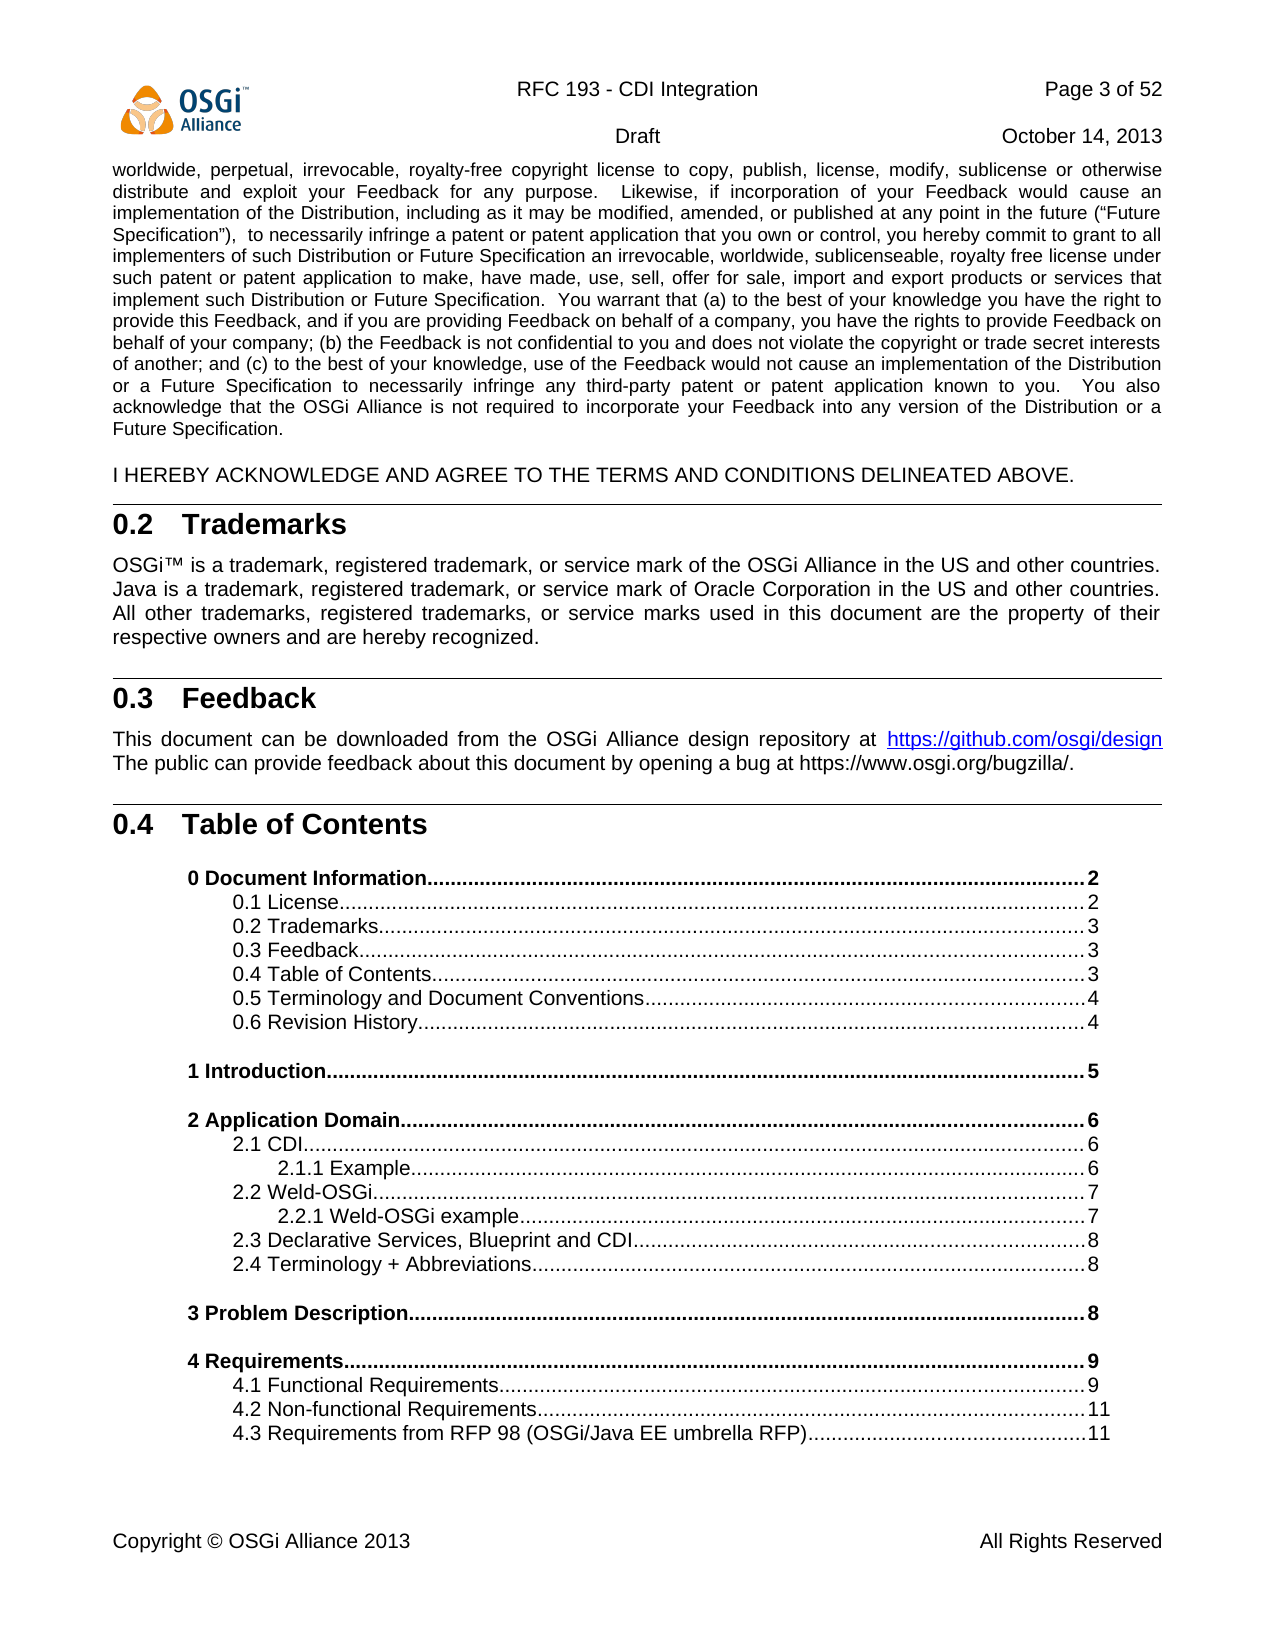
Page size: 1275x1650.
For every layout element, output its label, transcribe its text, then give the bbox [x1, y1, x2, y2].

text 2.2.1 Weld-OSGi example 7 [277, 1203, 1162, 1227]
text worldwide, perpetual, irrevocable, royalty-free copyright license to copy, publish, license, modify, sublicense or otherwise distribute and exploit your Feedback for any purpose. Likewise, if incorporation of your Feedback would cause an implementation of the Distribution, including as it may be modified, amended, or published at any point in the future (“Future Specification”), to necessarily infringe a patent or patent application that you own or control, you hereby commit to grant to all implementers of such Distribution or Future Specification an irrevocable, worldwide, sublicenseable, royalty free license under such patent or patent application to make, have made, use, sell, offer for sale, import and export products or services that implement such Distribution or Future Specification. You warrant that (a) to the best of your knowledge you have the right to provide this Feedback, and if you are providing Feedback on behalf of a company, you have the rights to provide Feedback on behalf of your company; (b) the Feedback is not confidential to you and does not violate the copyright or trade secret interests of another; and (c) to the best of your knowledge, use of the Feedback would not cause an implementation of the Distribution or a Future Specification to necessarily infringe any third-party patent or patent application known to you. You also acknowledge that the OSGi Alliance is not required to incorporate your Feedback into any version of the Distribution or a Future Specification. [112, 159, 1162, 439]
text 2.1.1 Example 6 [277, 1156, 1162, 1179]
text 2 Application Domain 6 [187, 1108, 1162, 1132]
text 2.4 Terminology + Abbreviations 8 [232, 1251, 1162, 1275]
subtitle Trademarks [112, 505, 1162, 541]
text 2.3 Declarative Services, Blueprint and CDI 8 [232, 1227, 1162, 1251]
text I HEREBY ACKNOWLEDGE AND AGREE TO THE TERMS AND CONDITIONS DELINEATED ABOVE. [112, 463, 1162, 487]
text 0.2 Trademarks 3 [232, 914, 1162, 938]
subtitle Table of Contents [112, 805, 1162, 841]
text This document can be downloaded from the OSGi Alliance design repository at https://github.com/osgi/design The public can provide feedback about this document by opening a bug at https://www.osgi.org/bugzilla/. [112, 727, 1162, 775]
text 0.1 License 2 [232, 890, 1162, 914]
text 0.5 Terminology and Document Conventions 4 [232, 986, 1162, 1010]
text 2.2 Weld-OSGi 7 [232, 1179, 1162, 1203]
text 0 Document Information 2 [187, 866, 1162, 890]
text 0.4 Table of Contents 3 [232, 962, 1162, 986]
text 4.2 Non-functional Requirements 11 [232, 1397, 1162, 1421]
text 3 Problem Description 8 [187, 1300, 1162, 1324]
text 0.6 Revision History 4 [232, 1010, 1162, 1034]
text 2.1 CDI 6 [232, 1132, 1162, 1156]
text 4.1 Functional Requirements 9 [232, 1373, 1162, 1397]
text 0.3 Feedback 3 [232, 938, 1162, 962]
text OSGi™ is a trademark, registered trademark, or service mark of the OSGi Alliance in the US and other countries. Java is a trademark, registered trademark, or service mark of Oracle Corporation in the US and other countries. All other trademarks, registered trademarks, or service marks used in this document are the property of their respective owners and are hereby recognized. [112, 553, 1162, 649]
text 4 Requirements 9 [187, 1349, 1162, 1373]
subtitle Feedback [112, 679, 1162, 715]
text 4.3 Requirements from RFP 98 (OSGi/Java EE umbrella RFP) 11 [232, 1421, 1162, 1445]
text 1 Introduction 5 [187, 1059, 1162, 1083]
picture [113, 78, 257, 142]
